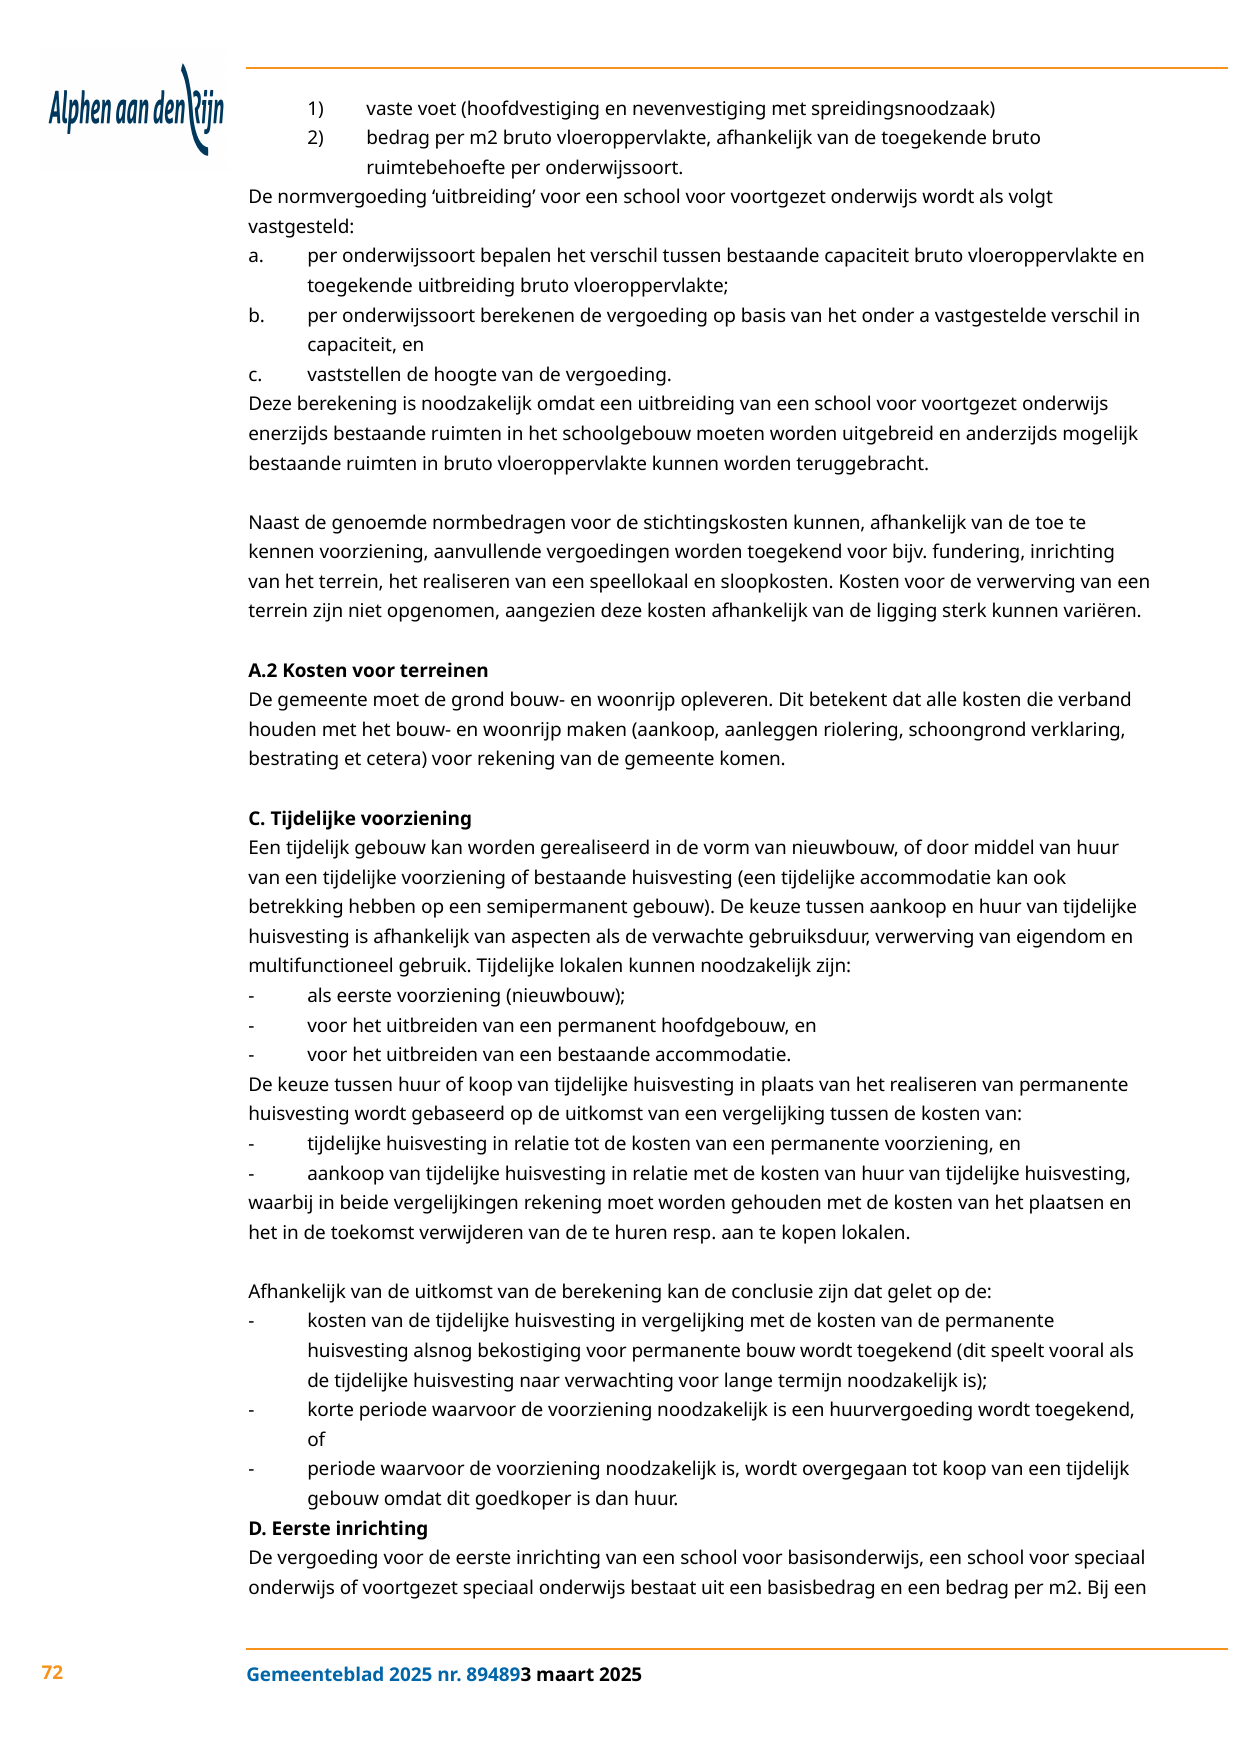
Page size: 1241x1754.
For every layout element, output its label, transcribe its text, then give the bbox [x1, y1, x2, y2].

list als eerste voorziening (nieuwbouw); [248, 982, 1152, 1008]
text De normvergoeding ‘uitbreiding’ voor een school voor voortgezet onderwijs wordt als volgt vastgesteld: [248, 183, 1152, 239]
text Een tijdelijk gebouw kan worden gerealiseerd in de vorm van nieuwbouw, of door middel van huur van een tijdelijke voorziening of bestaande huisvesting (een tijdelijke accommodatie kan ook betrekking hebben op een semipermanent gebouw). De keuze tussen aankoop en huur van tijdelijke huisvesting is afhankelijk van aspecten als de verwachte gebruiksduur, verwerving van eigendom en multifunctioneel gebruik. Tijdelijke lokalen kunnen noodzakelijk zijn: [248, 834, 1152, 978]
text Deze berekening is noodzakelijk omdat een uitbreiding van een school voor voortgezet onderwijs enerzijds bestaande ruimten in het schoolgebouw moeten worden uitgebreid en anderzijds mogelijk bestaande ruimten in bruto vloeroppervlakte kunnen worden teruggebracht. [248, 391, 1152, 476]
list per onderwijssoort bepalen het verschil tussen bestaande capaciteit bruto vloeroppervlakte en toegekende uitbreiding bruto vloeroppervlakte; [248, 243, 1152, 298]
text C. Tijdelijke voorziening [248, 805, 1152, 831]
text De gemeente moet de grond bouw- en woonrijp opleveren. Dit betekent dat alle kosten die verband houden met het bouw- en woonrijp maken (aankoop, aanleggen riolering, schoongrond verklaring, bestrating et cetera) voor rekening van de gemeente komen. [248, 686, 1152, 771]
list bedrag per m2 bruto vloeroppervlakte, afhankelijk van de toegekende bruto ruimtebehoefte per onderwijssoort. [307, 124, 1152, 180]
list vaststellen de hoogte van de vergoeding. [248, 361, 1152, 387]
list kosten van de tijdelijke huisvesting in vergelijking met de kosten van de permanente huisvesting alsnog bekostiging voor permanente bouw wordt toegekend (dit speelt vooral als de tijdelijke huisvesting naar verwachting voor lange termijn noodzakelijk is); [248, 1308, 1152, 1393]
list per onderwijssoort berekenen de vergoeding op basis van het onder a vastgestelde verschil in capaciteit, en [248, 302, 1152, 357]
list korte periode waarvoor de voorziening noodzakelijk is een huurvergoeding wordt toegekend, of [248, 1396, 1152, 1452]
list tijdelijke huisvesting in relatie tot de kosten van een permanente voorziening, en [248, 1130, 1152, 1156]
list vaste voet (hoofdvestiging en nevenvestiging met spreidingsnoodzaak) [307, 95, 1152, 121]
list voor het uitbreiden van een permanent hoofdgebouw, en [248, 1012, 1152, 1038]
text De keuze tussen huur of koop van tijdelijke huisvesting in plaats van het realiseren van permanente huisvesting wordt gebaseerd op de uitkomst van een vergelijking tussen de kosten van: [248, 1071, 1152, 1126]
picture [41, 47, 231, 172]
text waarbij in beide vergelijkingen rekening moet worden gehouden met de kosten van het plaatsen en het in de toekomst verwijderen van de te huren resp. aan te kopen lokalen. [248, 1189, 1152, 1245]
text Afhankelijk van de uitkomst van de berekening kan de conclusie zijn dat gelet op de: [248, 1278, 1152, 1304]
list periode waarvoor de voorziening noodzakelijk is, wordt overgegaan tot koop van een tijdelijk gebouw omdat dit goedkoper is dan huur. [248, 1456, 1152, 1511]
list voor het uitbreiden van een bestaande accommodatie. [248, 1041, 1152, 1067]
text De vergoeding voor de eerste inrichting van een school voor basisonderwijs, een school voor speciaal onderwijs of voortgezet speciaal onderwijs bestaat uit een basisbedrag en een bedrag per m2. Bij een [248, 1544, 1152, 1600]
text A.2 Kosten voor terreinen [248, 657, 1152, 683]
text D. Eerste inrichting [248, 1515, 1152, 1541]
text Naast de genoemde normbedragen voor de stichtingskosten kunnen, afhankelijk van de toe te kennen voorziening, aanvullende vergoedingen worden toegekend voor bijv. fundering, inrichting van het terrein, het realiseren van een speellokaal en sloopkosten. Kosten voor de verwerving van een terrein zijn niet opgenomen, aangezien deze kosten afhankelijk van de ligging sterk kunnen variëren. [248, 509, 1152, 623]
list aankoop van tijdelijke huisvesting in relatie met de kosten van huur van tijdelijke huisvesting, [248, 1160, 1152, 1186]
